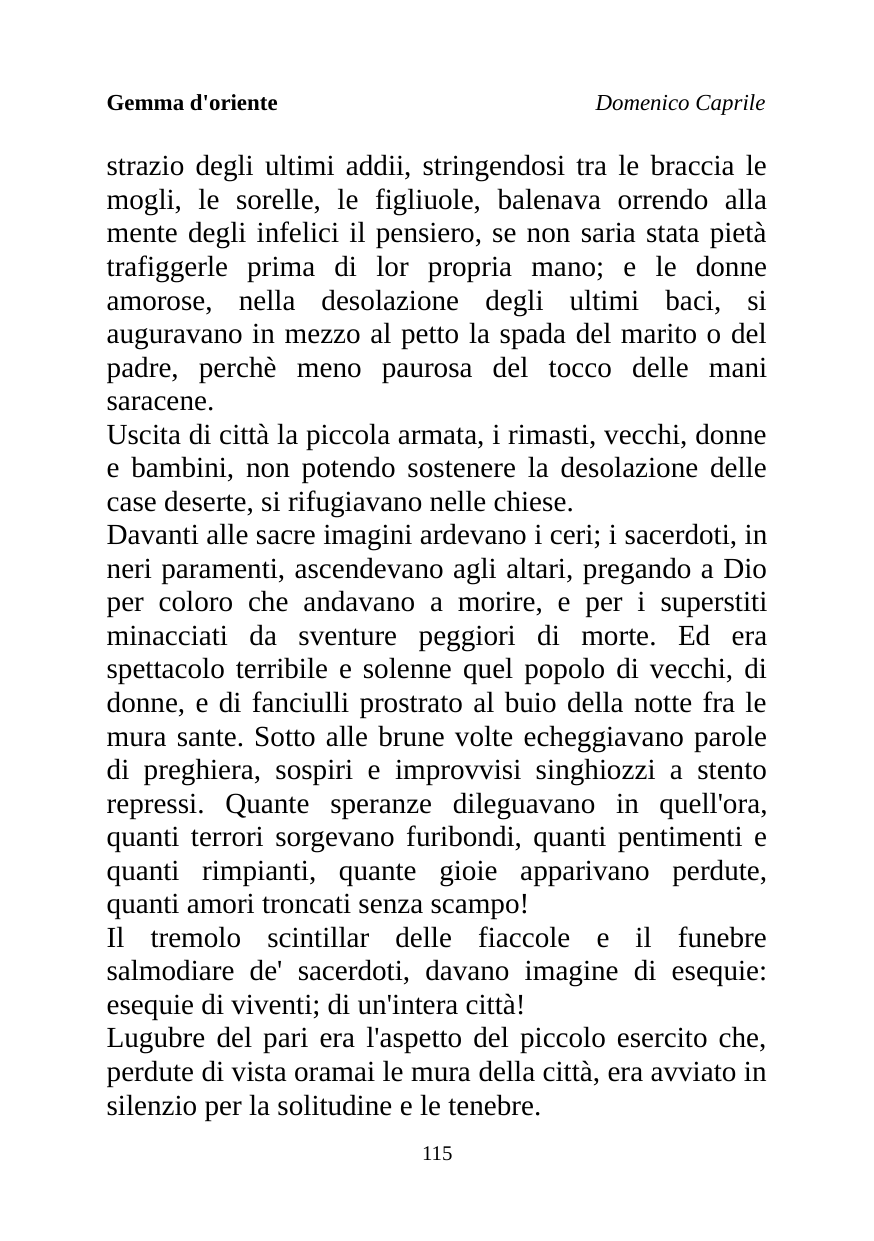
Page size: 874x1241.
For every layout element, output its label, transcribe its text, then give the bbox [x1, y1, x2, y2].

text Il tremolo scintillar delle fiaccole e il funebre salmodiare de' sacerdoti, davano imagine di esequie: esequie di viventi; di un'intera città! [106, 920, 768, 1021]
text Lugubre del pari era l'aspetto del piccolo esercito che, perdute di vista oramai le mura della città, era avviato in silenzio per la solitudine e le tenebre. [106, 1021, 768, 1121]
text Davanti alle sacre imagini ardevano i ceri; i sacerdoti, in neri paramenti, ascendevano agli altari, pregando a Dio per coloro che andavano a morire, e per i superstiti minacciati da sventure peggiori di morte. Ed era spettacolo terribile e solenne quel popolo di vecchi, di donne, e di fanciulli prostrato al buio della notte fra le mura sante. Sotto alle brune volte echeggiavano parole di preghiera, sospiri e improvvisi singhiozzi a stento repressi. Quante speranze dileguavano in quell'ora, quanti terrori sorgevano furibondi, quanti pentimenti e quanti rimpianti, quante gioie apparivano perdute, quanti amori troncati senza scampo! [106, 517, 768, 920]
text strazio degli ultimi addii, stringendosi tra le braccia le mogli, le sorelle, le figliuole, balenava orrendo alla mente degli infelici il pensiero, se non saria stata pietà trafiggerle prima di lor propria mano; e le donne amorose, nella desolazione degli ultimi baci, si auguravano in mezzo al petto la spada del marito o del padre, perchè meno paurosa del tocco delle mani saracene. [106, 148, 768, 417]
text Uscita di città la piccola armata, i rimasti, vecchi, donne e bambini, non potendo sostenere la desolazione delle case deserte, si rifugiavano nelle chiese. [106, 417, 768, 517]
